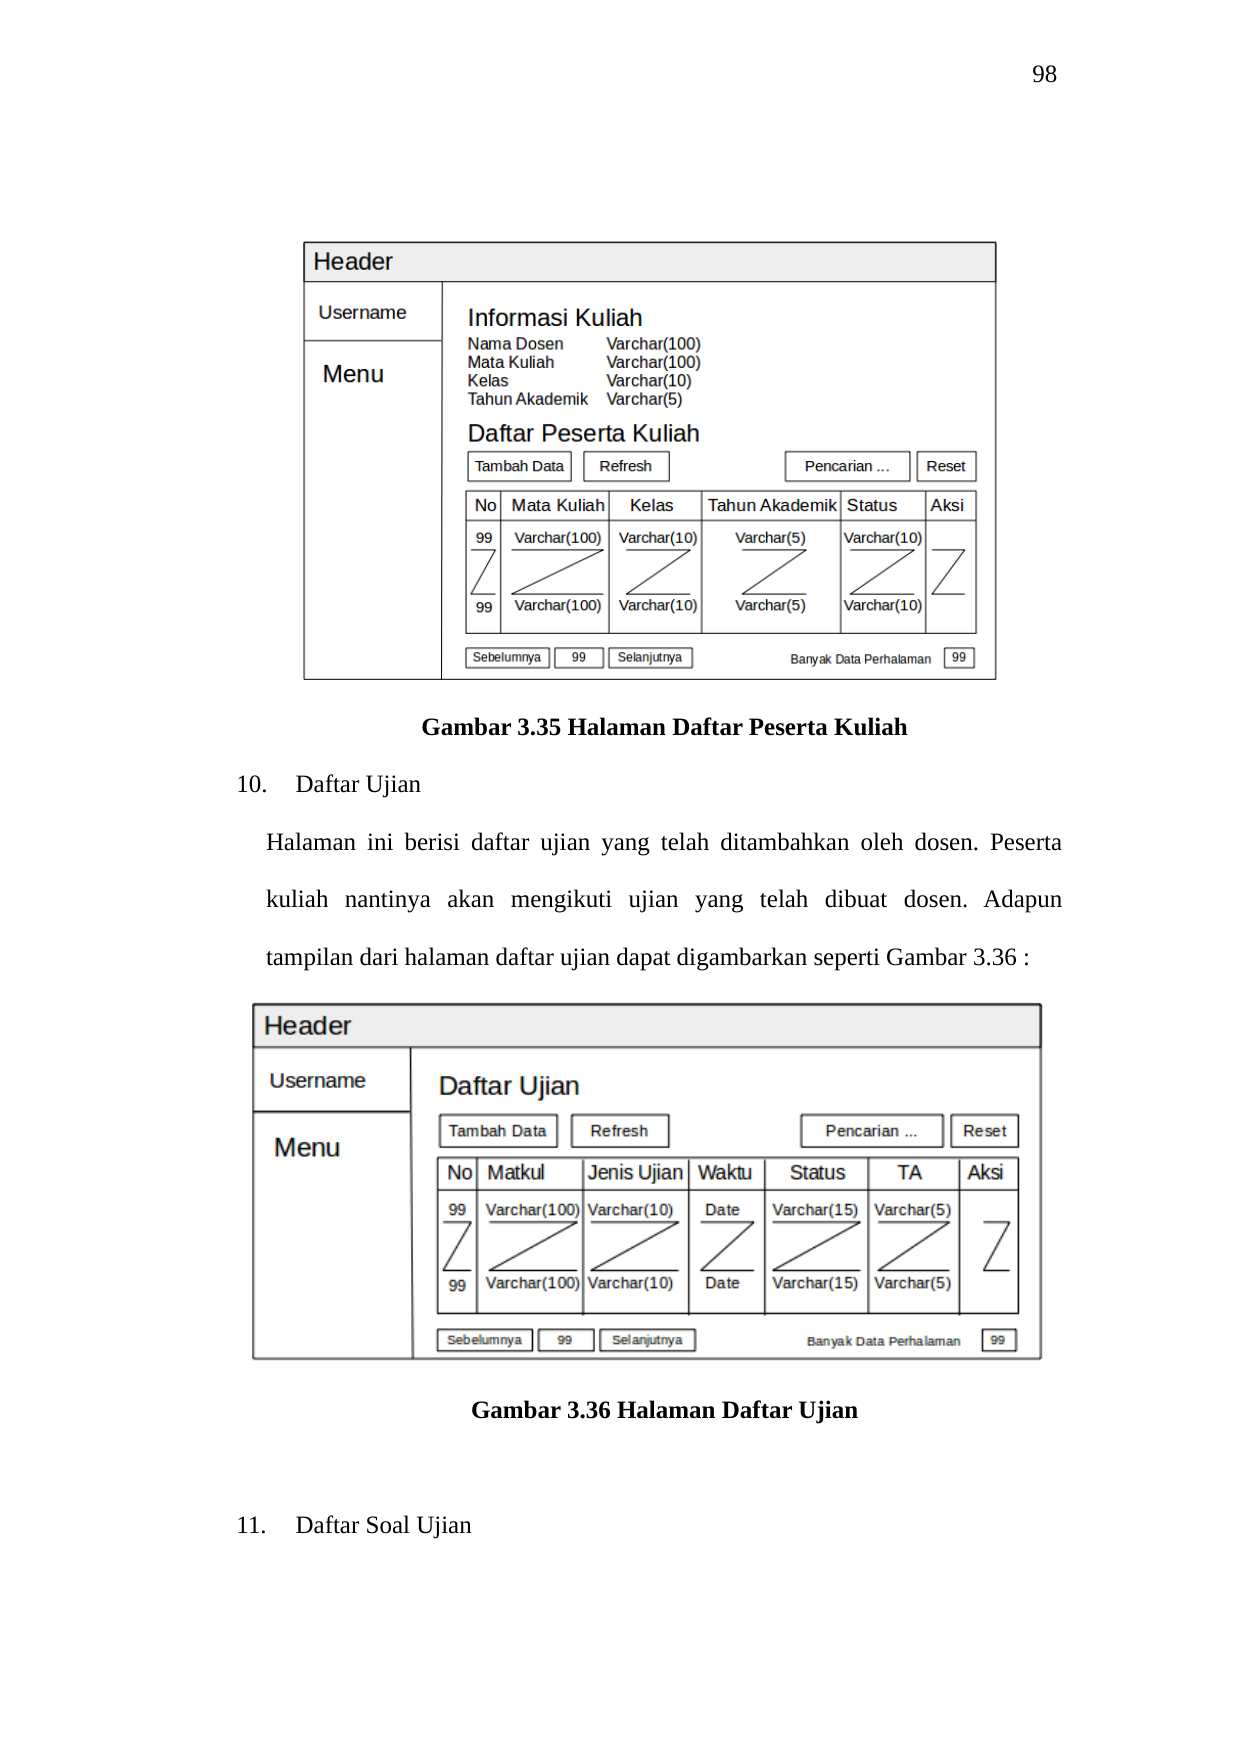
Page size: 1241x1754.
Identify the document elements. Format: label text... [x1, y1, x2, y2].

picture [251, 999, 1048, 1366]
picture [300, 236, 1000, 684]
list Daftar Soal Ujian [236, 1510, 1063, 1538]
list Halaman ini berisi daftar ujian yang telah ditambahkan oleh dosen. Peserta kuliah nantinya akan mengikuti ujian yang telah dibuat dosen. Adapun tampilan dari halaman daftar ujian dapat digambarkan seperti Gambar 3.36 : [236, 827, 1063, 971]
list Gambar 3.36 Halaman Daftar Ujian [236, 1366, 1063, 1423]
list Daftar Ujian [236, 769, 1063, 798]
list Gambar 3.35 Halaman Daftar Peserta Kuliah [236, 684, 1063, 741]
